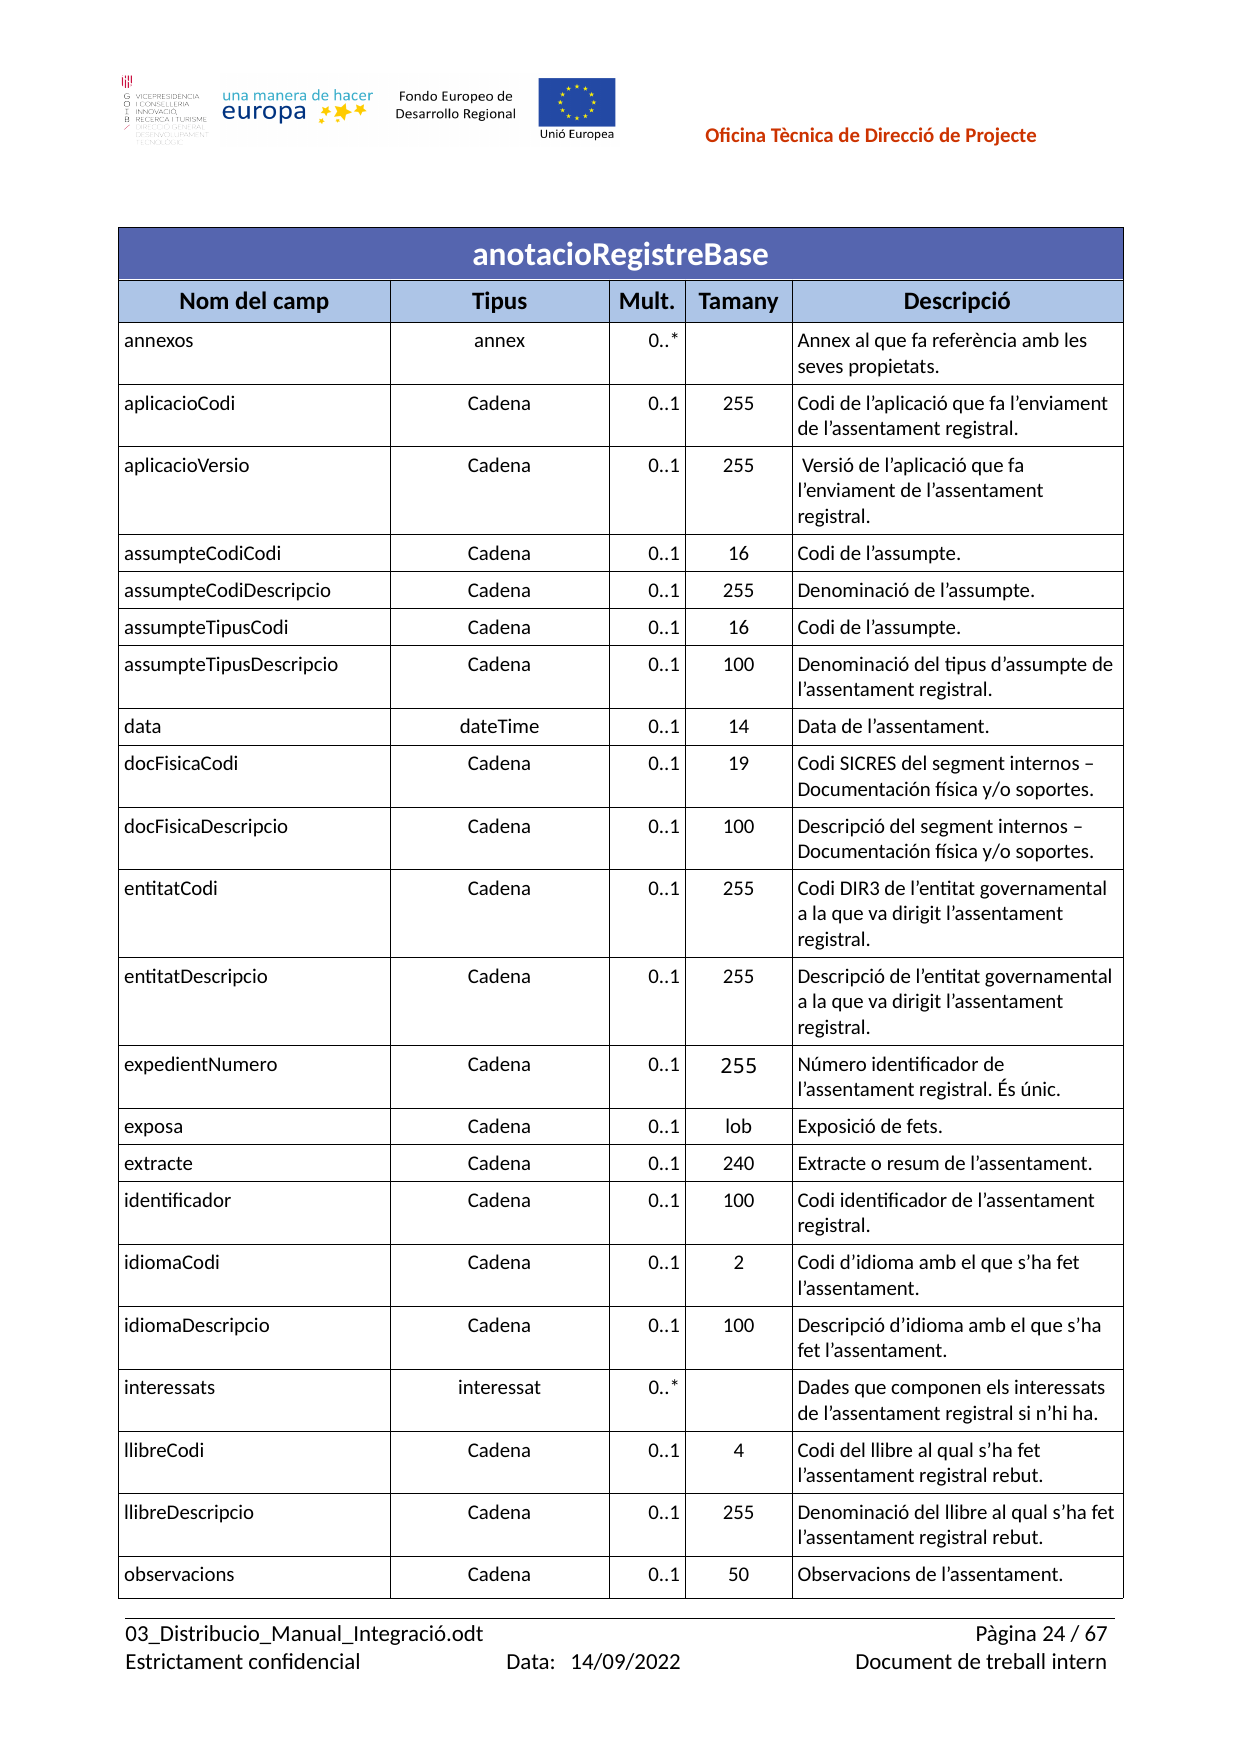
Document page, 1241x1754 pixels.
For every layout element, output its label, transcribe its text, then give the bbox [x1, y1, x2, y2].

table_header anotacioRegistreBase [119, 228, 1123, 279]
table_cell Cadena [391, 1109, 609, 1144]
table_cell assumpteTipusCodi [119, 609, 390, 645]
table_cell llibreDescripcio [119, 1494, 390, 1556]
table_cell Cadena [391, 572, 609, 608]
table_cell Denominació del tipus d’assumpte de l’assentament registral. [793, 646, 1123, 708]
table_cell assumpteTipusDescripcio [119, 646, 390, 708]
table_cell Codi identificador de l’assentament registral. [793, 1182, 1123, 1244]
table_cell 255 [686, 447, 792, 534]
table_cell Cadena [391, 535, 609, 571]
table_cell Codi de l’assumpte. [793, 535, 1123, 571]
table_cell Observacions de l’assentament. [793, 1557, 1123, 1598]
table_cell Descripció [793, 281, 1123, 322]
table_cell 0..1 [610, 535, 685, 571]
table_cell 0..1 [610, 1557, 685, 1598]
table_cell Descripció del segment internos – Documentación física y/o soportes. [793, 808, 1123, 869]
table_cell Cadena [391, 646, 609, 708]
table_cell 19 [686, 746, 792, 807]
table_cell Cadena [391, 1307, 609, 1368]
table_cell Versió de l’aplicació que fa l’enviament de l’assentament registral. [793, 447, 1123, 534]
table_cell Descripció de l’entitat governamental a la que va dirigit l’assentament registral. [793, 958, 1123, 1045]
table_cell Descripció d’idioma amb el que s’ha fet l’assentament. [793, 1307, 1123, 1368]
table_cell Cadena [391, 1432, 609, 1493]
table_cell 2 [686, 1245, 792, 1306]
table_cell 255 [686, 572, 792, 608]
table_cell idiomaCodi [119, 1245, 390, 1306]
table_cell Codi de l’assumpte. [793, 609, 1123, 645]
table_cell 0..1 [610, 385, 685, 446]
table_cell assumpteCodiDescripcio [119, 572, 390, 608]
table_cell 0..1 [610, 1145, 685, 1181]
table_cell 0..1 [610, 447, 685, 534]
table_cell 255 [686, 385, 792, 446]
table_cell aplicacioVersio [119, 447, 390, 534]
table_cell Cadena [391, 1245, 609, 1306]
table_cell 0..1 [610, 808, 685, 869]
table_cell 100 [686, 1182, 792, 1244]
table_cell 255 [686, 1046, 792, 1107]
table_cell Cadena [391, 870, 609, 957]
table_cell Mult. [610, 281, 685, 322]
table_cell 0..1 [610, 1182, 685, 1244]
table_cell identificador [119, 1182, 390, 1244]
table_cell 255 [686, 1494, 792, 1556]
table_cell 0..1 [610, 746, 685, 807]
table_cell Tipus [391, 281, 609, 322]
table_cell annex [391, 323, 609, 384]
table_cell extracte [119, 1145, 390, 1181]
table_cell 0..1 [610, 1109, 685, 1144]
table_cell 0..* [610, 323, 685, 384]
table_cell Cadena [391, 1145, 609, 1181]
table_cell annexos [119, 323, 390, 384]
table_cell Cadena [391, 447, 609, 534]
table_cell data [119, 709, 390, 744]
table_cell 14 [686, 709, 792, 744]
table_cell Cadena [391, 808, 609, 869]
table_cell 0..1 [610, 709, 685, 744]
table_cell llibreCodi [119, 1432, 390, 1493]
table_cell dateTime [391, 709, 609, 744]
table_cell Denominació de l’assumpte. [793, 572, 1123, 608]
table_cell 0..1 [610, 609, 685, 645]
table_cell Tamany [686, 281, 792, 322]
table_cell 100 [686, 1307, 792, 1368]
table_cell 0..1 [610, 1432, 685, 1493]
table_cell Codi d’idioma amb el que s’ha fet l’assentament. [793, 1245, 1123, 1306]
table_cell Cadena [391, 1557, 609, 1598]
table_cell Data de l’assentament. [793, 709, 1123, 744]
table_cell 16 [686, 535, 792, 571]
table_cell entitatDescripcio [119, 958, 390, 1045]
table_cell 0..1 [610, 958, 685, 1045]
table_cell interessats [119, 1370, 390, 1431]
table_cell 255 [686, 870, 792, 957]
table_cell Cadena [391, 746, 609, 807]
picture [219, 73, 621, 147]
table_cell Extracte o resum de l’assentament. [793, 1145, 1123, 1181]
table_cell aplicacioCodi [119, 385, 390, 446]
table_cell idiomaDescripcio [119, 1307, 390, 1368]
table_cell Codi DIR3 de l’entitat governamental a la que va dirigit l’assentament registral. [793, 870, 1123, 957]
table_cell [686, 323, 792, 384]
table_cell 0..1 [610, 1307, 685, 1368]
table_cell 50 [686, 1557, 792, 1598]
table_cell lob [686, 1109, 792, 1144]
table_cell 0..* [610, 1370, 685, 1431]
table_cell 100 [686, 646, 792, 708]
table_cell 240 [686, 1145, 792, 1181]
table_cell 0..1 [610, 1245, 685, 1306]
table_cell 0..1 [610, 870, 685, 957]
table_cell docFisicaDescripcio [119, 808, 390, 869]
table_cell Cadena [391, 385, 609, 446]
table_cell observacions [119, 1557, 390, 1598]
table_cell Cadena [391, 958, 609, 1045]
table_cell Cadena [391, 1494, 609, 1556]
table_cell Denominació del llibre al qual s’ha fet l’assentament registral rebut. [793, 1494, 1123, 1556]
table_cell 255 [686, 958, 792, 1045]
table_cell assumpteCodiCodi [119, 535, 390, 571]
table_cell Codi de l’aplicació que fa l’enviament de l’assentament registral. [793, 385, 1123, 446]
table_cell Exposició de fets. [793, 1109, 1123, 1144]
table_cell exposa [119, 1109, 390, 1144]
table_cell docFisicaCodi [119, 746, 390, 807]
table_cell 0..1 [610, 646, 685, 708]
table_cell 0..1 [610, 1494, 685, 1556]
table_cell Cadena [391, 1182, 609, 1244]
table_cell Codi del llibre al qual s’ha fet l’assentament registral rebut. [793, 1432, 1123, 1493]
table_cell Annex al que fa referència amb les seves propietats. [793, 323, 1123, 384]
table_cell 4 [686, 1432, 792, 1493]
table_cell 16 [686, 609, 792, 645]
table_cell entitatCodi [119, 870, 390, 957]
table_cell 0..1 [610, 572, 685, 608]
table_cell Cadena [391, 609, 609, 645]
table_cell Nom del camp [119, 281, 390, 322]
picture [118, 73, 213, 147]
table_cell [686, 1370, 792, 1431]
table_cell 0..1 [610, 1046, 685, 1107]
table_cell expedientNumero [119, 1046, 390, 1107]
table_cell Número identificador de l’assentament registral. És únic. [793, 1046, 1123, 1107]
table_cell Dades que componen els interessats de l’assentament registral si n’hi ha. [793, 1370, 1123, 1431]
table_cell Cadena [391, 1046, 609, 1107]
table_cell 100 [686, 808, 792, 869]
table_cell interessat [391, 1370, 609, 1431]
table_cell Codi SICRES del segment internos – Documentación física y/o soportes. [793, 746, 1123, 807]
